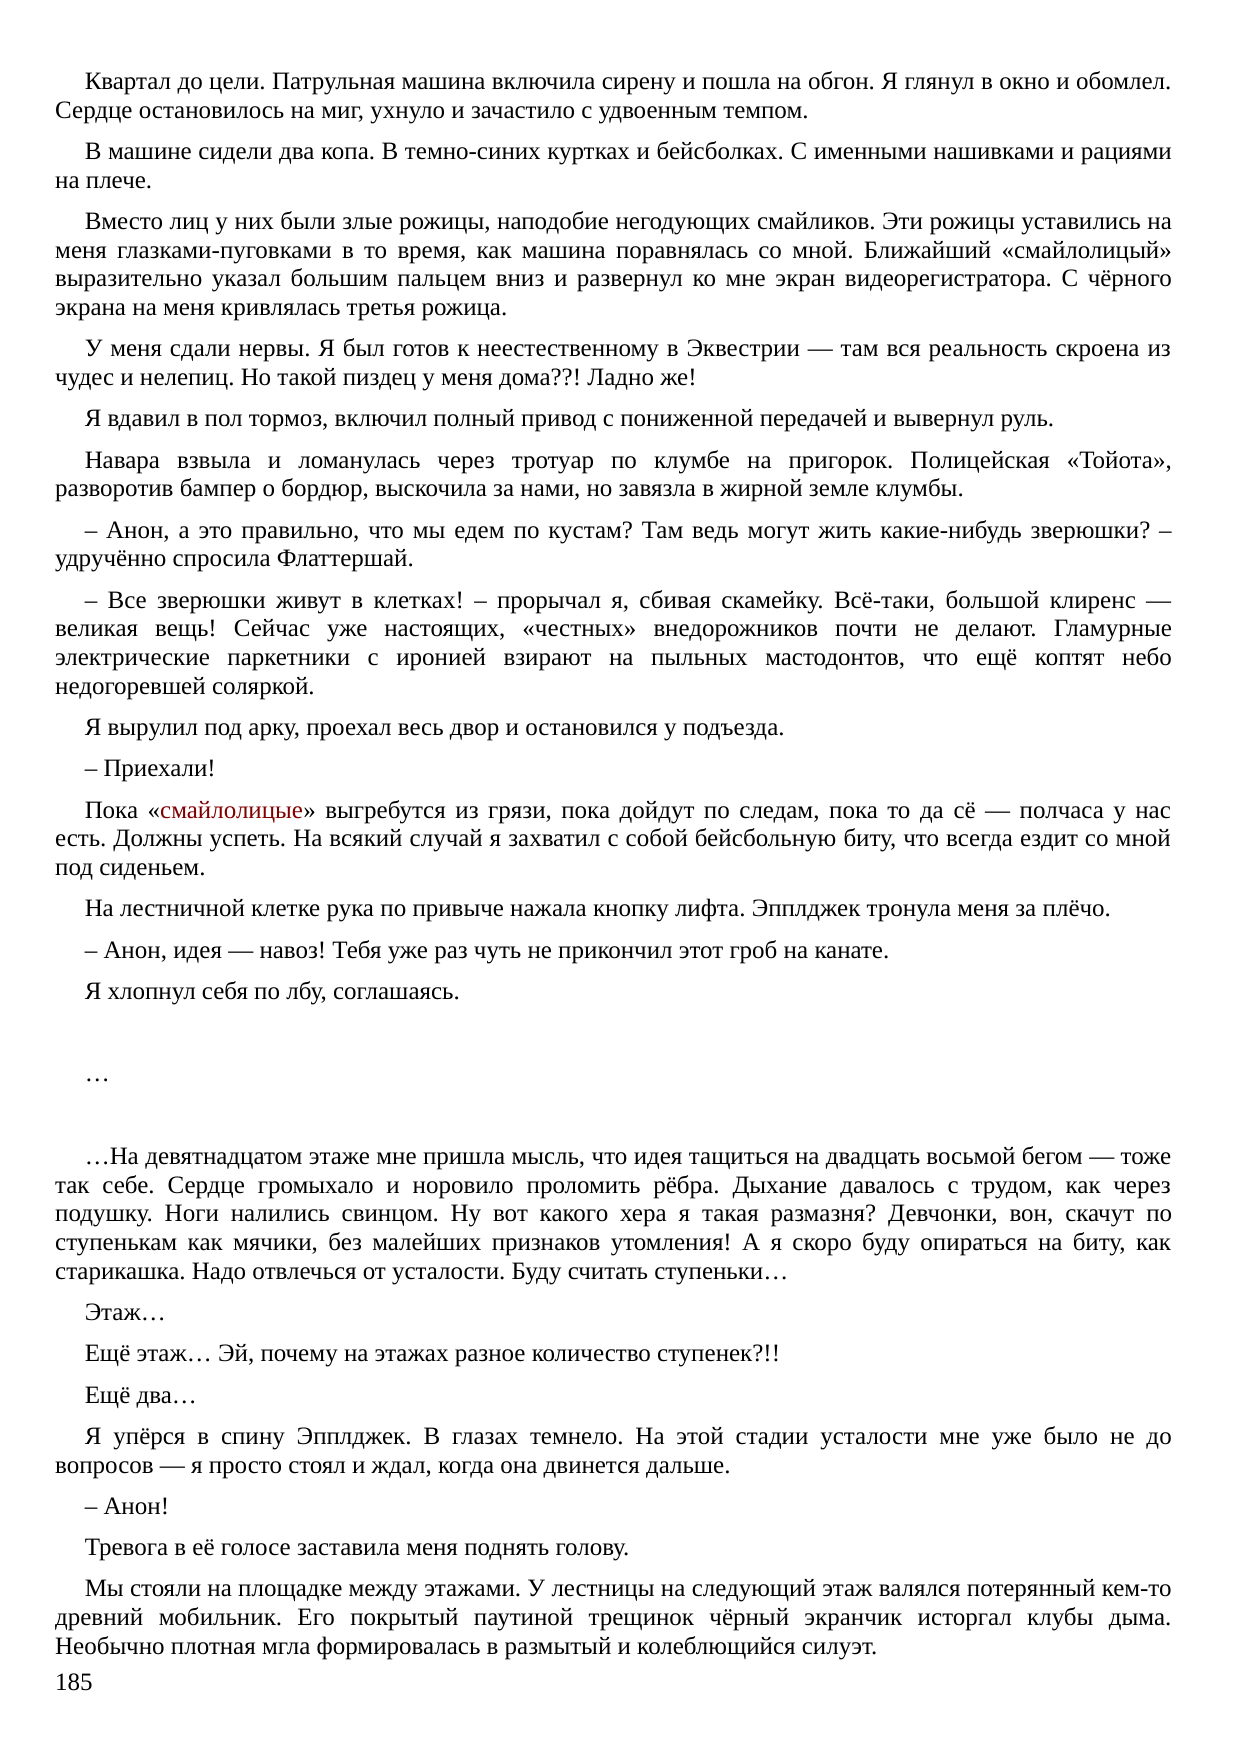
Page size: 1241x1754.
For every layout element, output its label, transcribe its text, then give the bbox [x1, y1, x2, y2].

text Ещё этаж… Эй, почему на этажах разное количество ступенек?!! [55, 1338, 1173, 1367]
text На лестничной клетке рука по привыче нажала кнопку лифта. Эпплджек тронула меня за плёчо. [55, 893, 1173, 922]
text Этаж… [55, 1297, 1173, 1326]
text Я упёрся в спину Эпплджек. В глазах темнело. На этой стадии усталости мне уже было не до вопросов — я просто стоял и ждал, когда она двинется дальше. [55, 1421, 1173, 1478]
text Мы стояли на площадке между этажами. У лестницы на следующий этаж валялся потерянный кем-то древний мобильник. Его покрытый паутиной трещинок чёрный экранчик исторгал клубы дыма. Необычно плотная мгла формировалась в размытый и колеблющийся силуэт. [55, 1573, 1173, 1660]
text – Все зверюшки живут в клетках! – прорычал я, сбивая скамейку. Всё-таки, большой клиренс — великая вещь! Сейчас уже настоящих, «честных» внедорожников почти не делают. Гламурные электрические паркетники с иронией взирают на пыльных мастодонтов, что ещё коптят небо недогоревшей соляркой. [55, 585, 1173, 700]
text В машине сидели два копа. В темно-синих куртках и бейсболках. С именными нашивками и рациями на плече. [55, 136, 1173, 193]
text – Анон, идея — навоз! Тебя уже раз чуть не прикончил этот гроб на канате. [55, 935, 1173, 963]
text Навара взвыла и ломанулась через тротуар по клумбе на пригорок. Полицейская «Тойота», разворотив бампер о бордюр, выскочила за нами, но завязла в жирной земле клумбы. [55, 445, 1173, 502]
text Вместо лиц у них были злые рожицы, наподобие негодующих смайликов. Эти рожицы уставились на меня глазками-пуговками в то время, как машина поравнялась со мной. Ближайший «смайлолицый» выразительно указал большим пальцем вниз и развернул ко мне экран видеорегистратора. С чёрного экрана на меня кривлялась третья рожица. [55, 206, 1173, 321]
text …На девятнадцатом этаже мне пришла мысль, что идея тащиться на двадцать восьмой бегом — тоже так себе. Сердце громыхало и норовило проломить рёбра. Дыхание давалось с трудом, как через подушку. Ноги налились свинцом. Ну вот какого хера я такая размазня? Девчонки, вон, скачут по ступенькам как мячики, без малейших признаков утомления! А я скоро буду опираться на биту, как старикашка. Надо отвлечься от усталости. Буду считать ступеньки… [55, 1141, 1173, 1285]
text – Анон! [55, 1491, 1173, 1520]
text У меня сдали нервы. Я был готов к неестественному в Эквестрии — там вся реальность скроена из чудес и нелепиц. Но такой пиздец у меня дома??! Ладно же! [55, 333, 1173, 391]
text … [55, 1058, 1173, 1087]
text Пока «смайлолицые» выгребутся из грязи, пока дойдут по следам, пока то да сё — полчаса у нас есть. Должны успеть. На всякий случай я захватил с собой бейсбольную биту, что всегда ездит со мной под сиденьем. [55, 795, 1173, 881]
text Я вырулил под арку, проехал весь двор и остановился у подъезда. [55, 712, 1173, 741]
text Квартал до цели. Патрульная машина включила сирену и пошла на обгон. Я глянул в окно и обомлел. Сердце остановилось на миг, ухнуло и зачастило с удвоенным темпом. [55, 66, 1173, 123]
text Я вдавил в пол тормоз, включил полный привод с пониженной передачей и вывернул руль. [55, 403, 1173, 432]
text Тревога в её голосе заставила меня поднять голову. [55, 1532, 1173, 1561]
text – Анон, а это правильно, что мы едем по кустам? Там ведь могут жить какие-нибудь зверюшки? – удручённо спросила Флаттершай. [55, 515, 1173, 572]
text Я хлопнул себя по лбу, соглашаясь. [55, 976, 1173, 1005]
text – Приехали! [55, 753, 1173, 782]
text Ещё два… [55, 1380, 1173, 1408]
